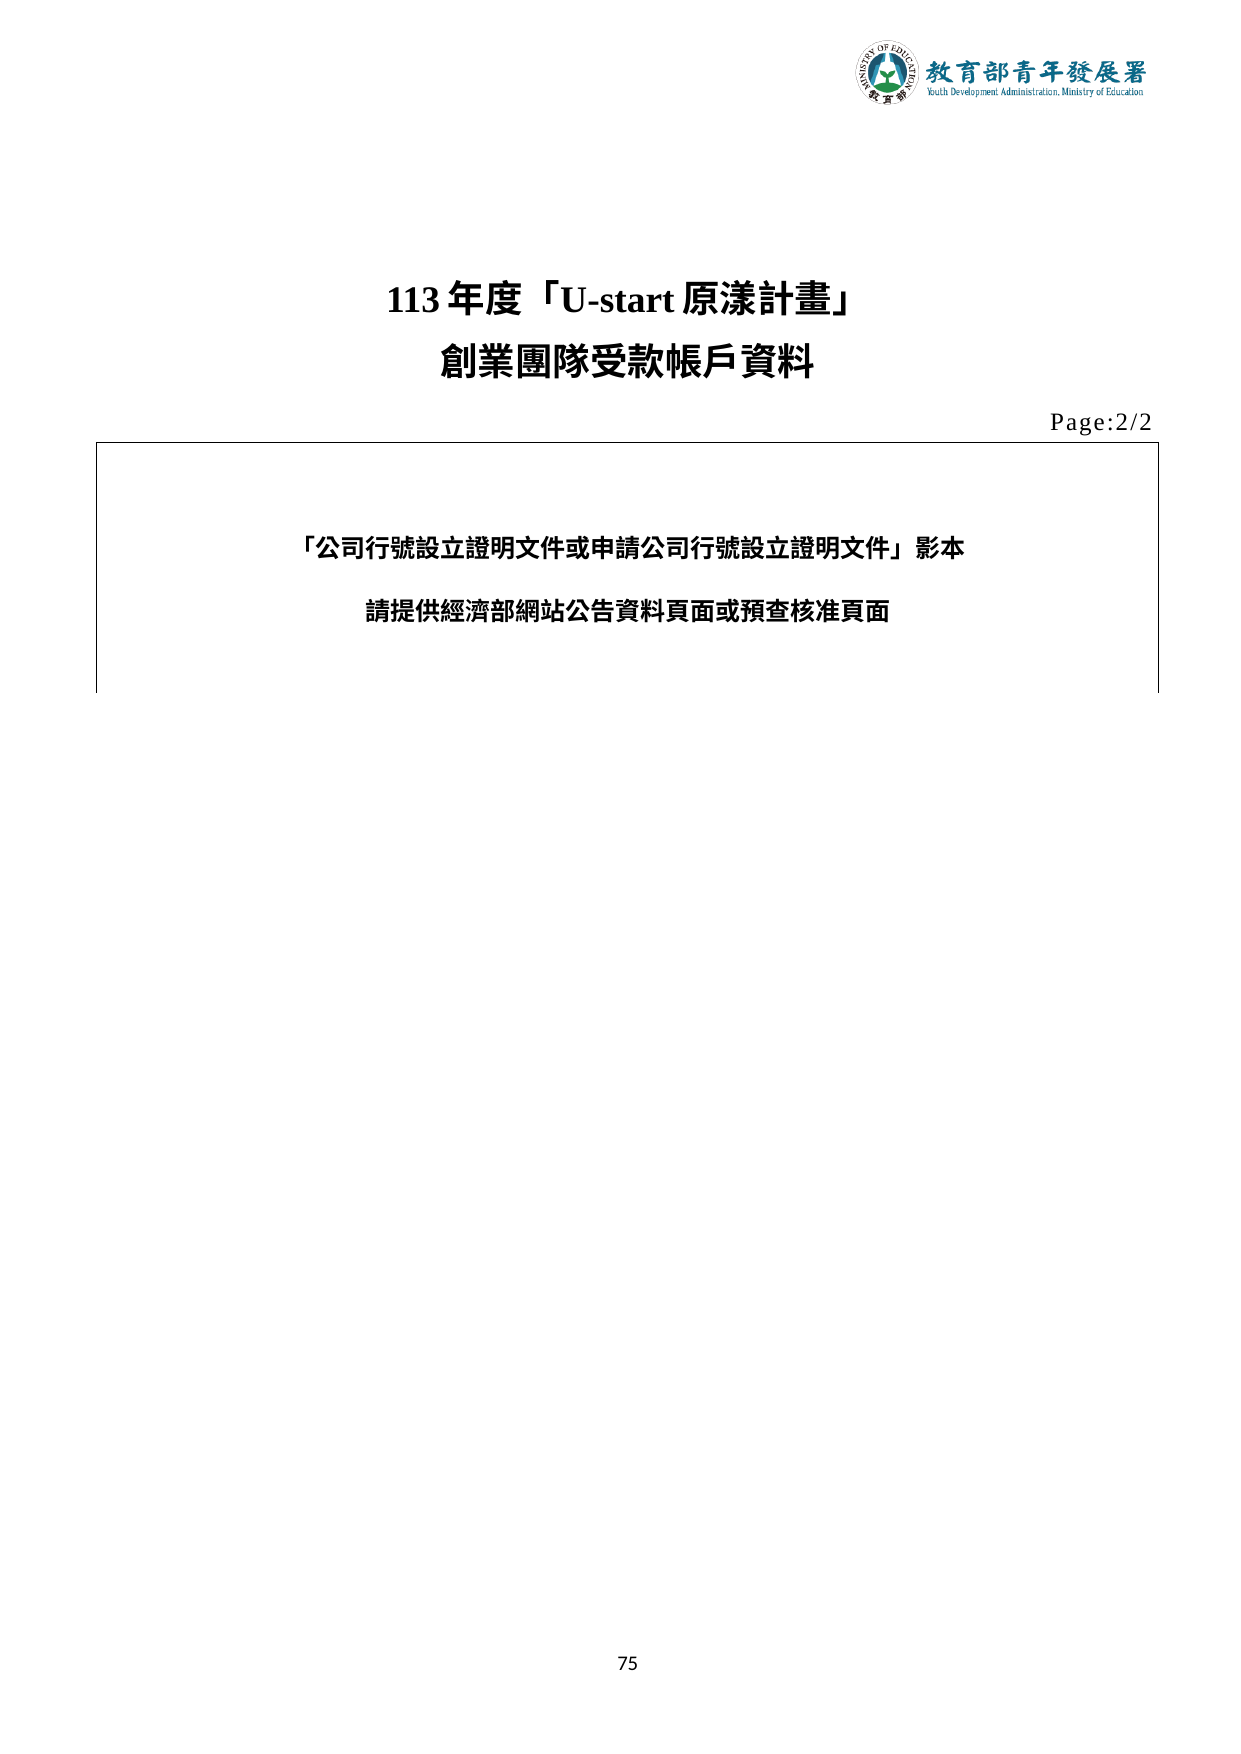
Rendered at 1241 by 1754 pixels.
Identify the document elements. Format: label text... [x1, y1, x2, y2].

table_header 「公司行號設立證明文件或申請公司行號設立證明文件」影本 請提供經濟部網站公告資料頁面或預查核准頁面 [97, 443, 1158, 693]
text 113年度「U-start原漾計畫」 [103, 254, 1152, 317]
text Page:2/2 [103, 379, 1152, 442]
text 創業團隊受款帳戶資料 [103, 317, 1152, 379]
